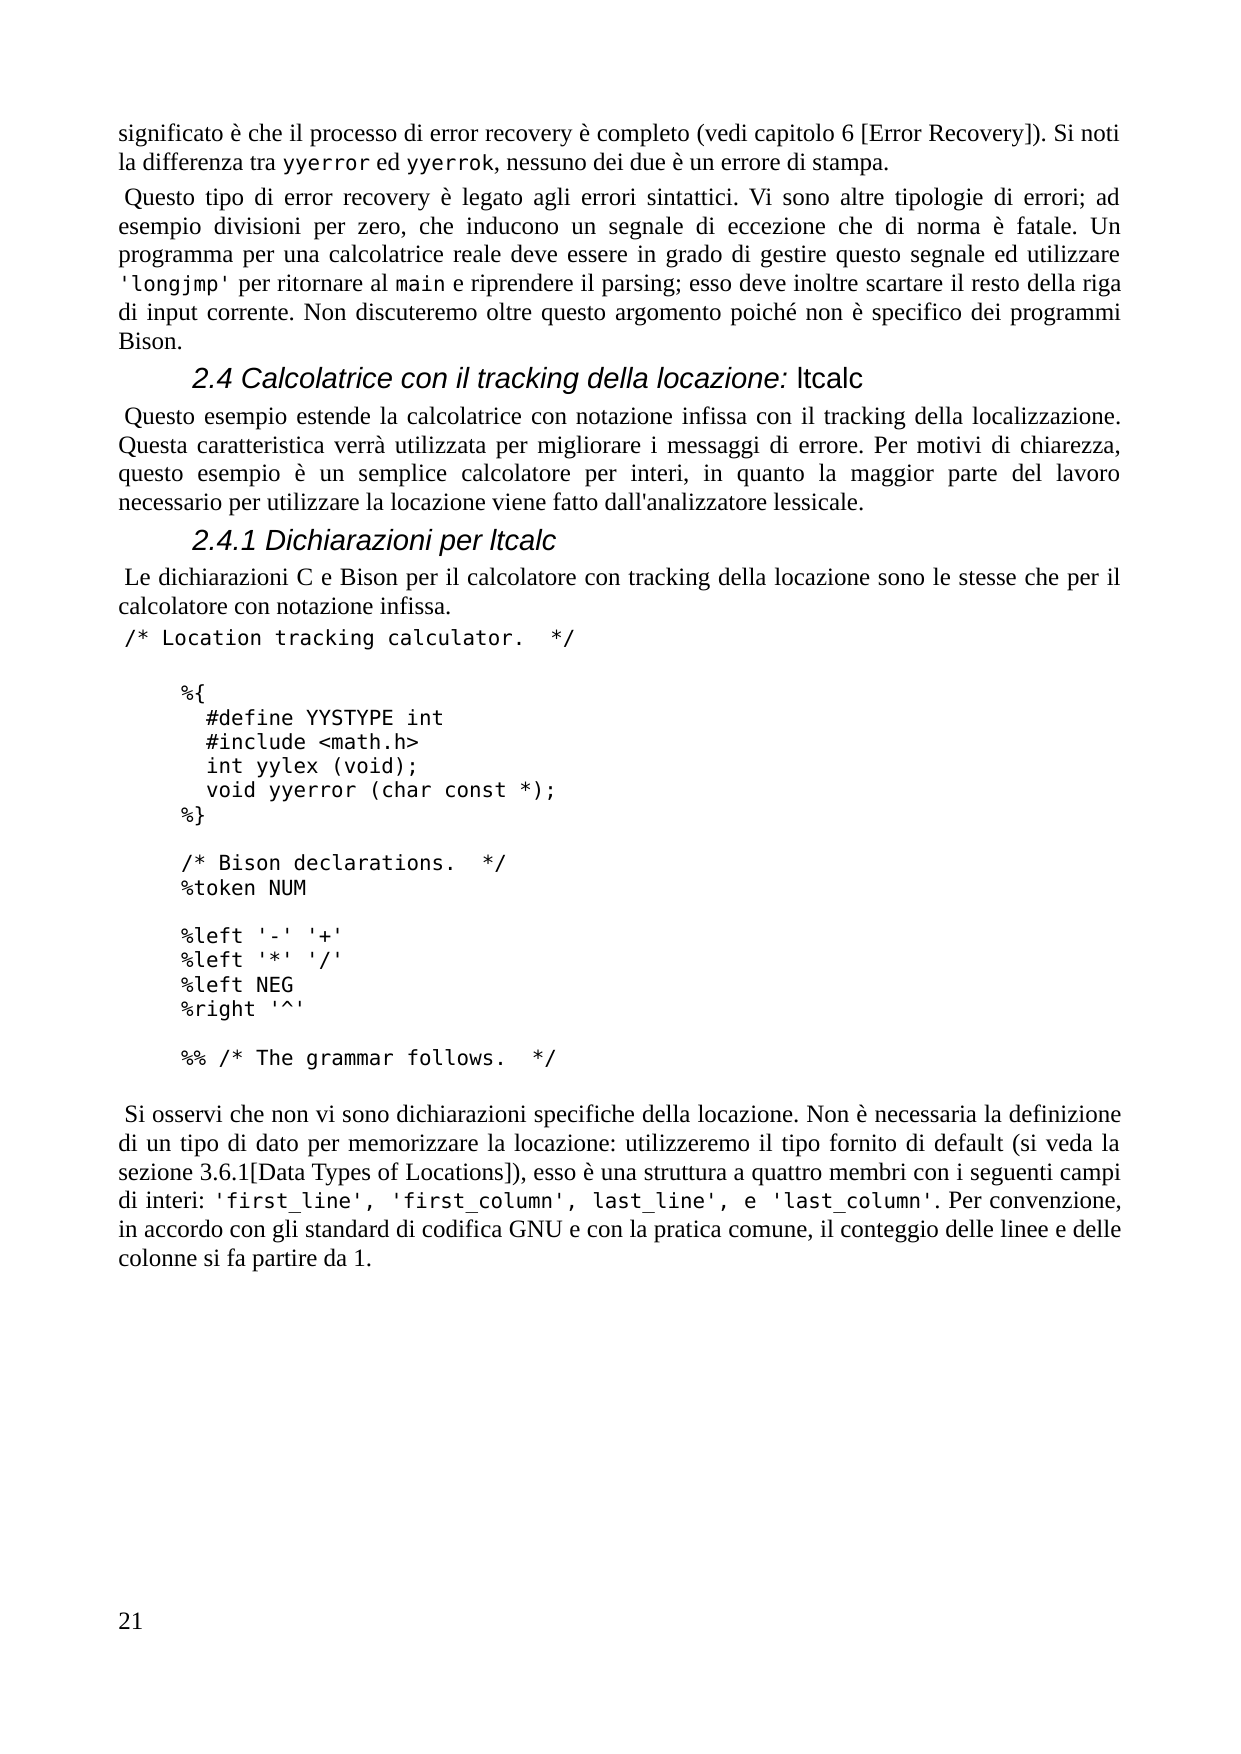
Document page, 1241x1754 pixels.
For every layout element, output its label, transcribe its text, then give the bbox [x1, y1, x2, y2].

text /* Bison declarations. */ [118, 851, 1122, 876]
text significato è che il processo di error recovery è completo (vedi capitolo 6 [Error Recovery]). Si noti la differenza tra yyerror ed yyerrok, nessuno dei due è un errore di stampa. [118, 118, 1122, 176]
text #define YYSTYPE int [118, 706, 1122, 730]
text %token NUM [118, 876, 1122, 900]
text void yyerror (char const *); [118, 778, 1122, 803]
text %{ [118, 681, 1122, 706]
text Questo tipo di error recovery è legato agli errori sintattici. Vi sono altre tipologie di errori; ad esempio divisioni per zero, che inducono un segnale di eccezione che di norma è fatale. Un programma per una calcolatrice reale deve essere in grado di gestire questo segnale ed utilizzare 'longjmp' per ritornare al main e riprendere il parsing; esso deve inoltre scartare il resto della riga di input corrente. Non discuteremo oltre questo argomento poiché non è specifico dei programmi Bison. [118, 182, 1122, 354]
text %} [118, 803, 1122, 827]
text %left '-' '+' [118, 924, 1122, 948]
text /* Location tracking calculator. */ [118, 626, 1122, 651]
text %left '*' '/' [118, 948, 1122, 973]
text int yylex (void); [118, 754, 1122, 778]
text 2.4.1 Dichiarazioni per ltcalc [118, 522, 1122, 556]
text %right '^' [118, 997, 1122, 1021]
text 2.4 Calcolatrice con il tracking della locazione: ltcalc [118, 361, 1122, 394]
text Questo esempio estende la calcolatrice con notazione infissa con il tracking della localizzazione. Questa caratteristica verrà utilizzata per migliorare i messaggi di errore. Per motivi di chiarezza, questo esempio è un semplice calcolatore per interi, in quanto la maggior parte del lavoro necessario per utilizzare la locazione viene fatto dall'analizzatore lessicale. [118, 401, 1122, 516]
text Le dichiarazioni C e Bison per il calcolatore con tracking della locazione sono le stesse che per il calcolatore con notazione infissa. [118, 562, 1122, 620]
text %left NEG [118, 973, 1122, 997]
text %% /* The grammar follows. */ [118, 1046, 1122, 1070]
text Si osservi che non vi sono dichiarazioni specifiche della locazione. Non è necessaria la definizione di un tipo di dato per memorizzare la locazione: utilizzeremo il tipo fornito di default (si veda la sezione 3.6.1[Data Types of Locations]), esso è una struttura a quattro membri con i seguenti campi di interi: 'first_line', 'first_column', last_line', e 'last_column'. Per convenzione, in accordo con gli standard di codifica GNU e con la pratica comune, il conteggio delle linee e delle colonne si fa partire da 1. [118, 1099, 1122, 1272]
text #include <math.h> [118, 730, 1122, 754]
